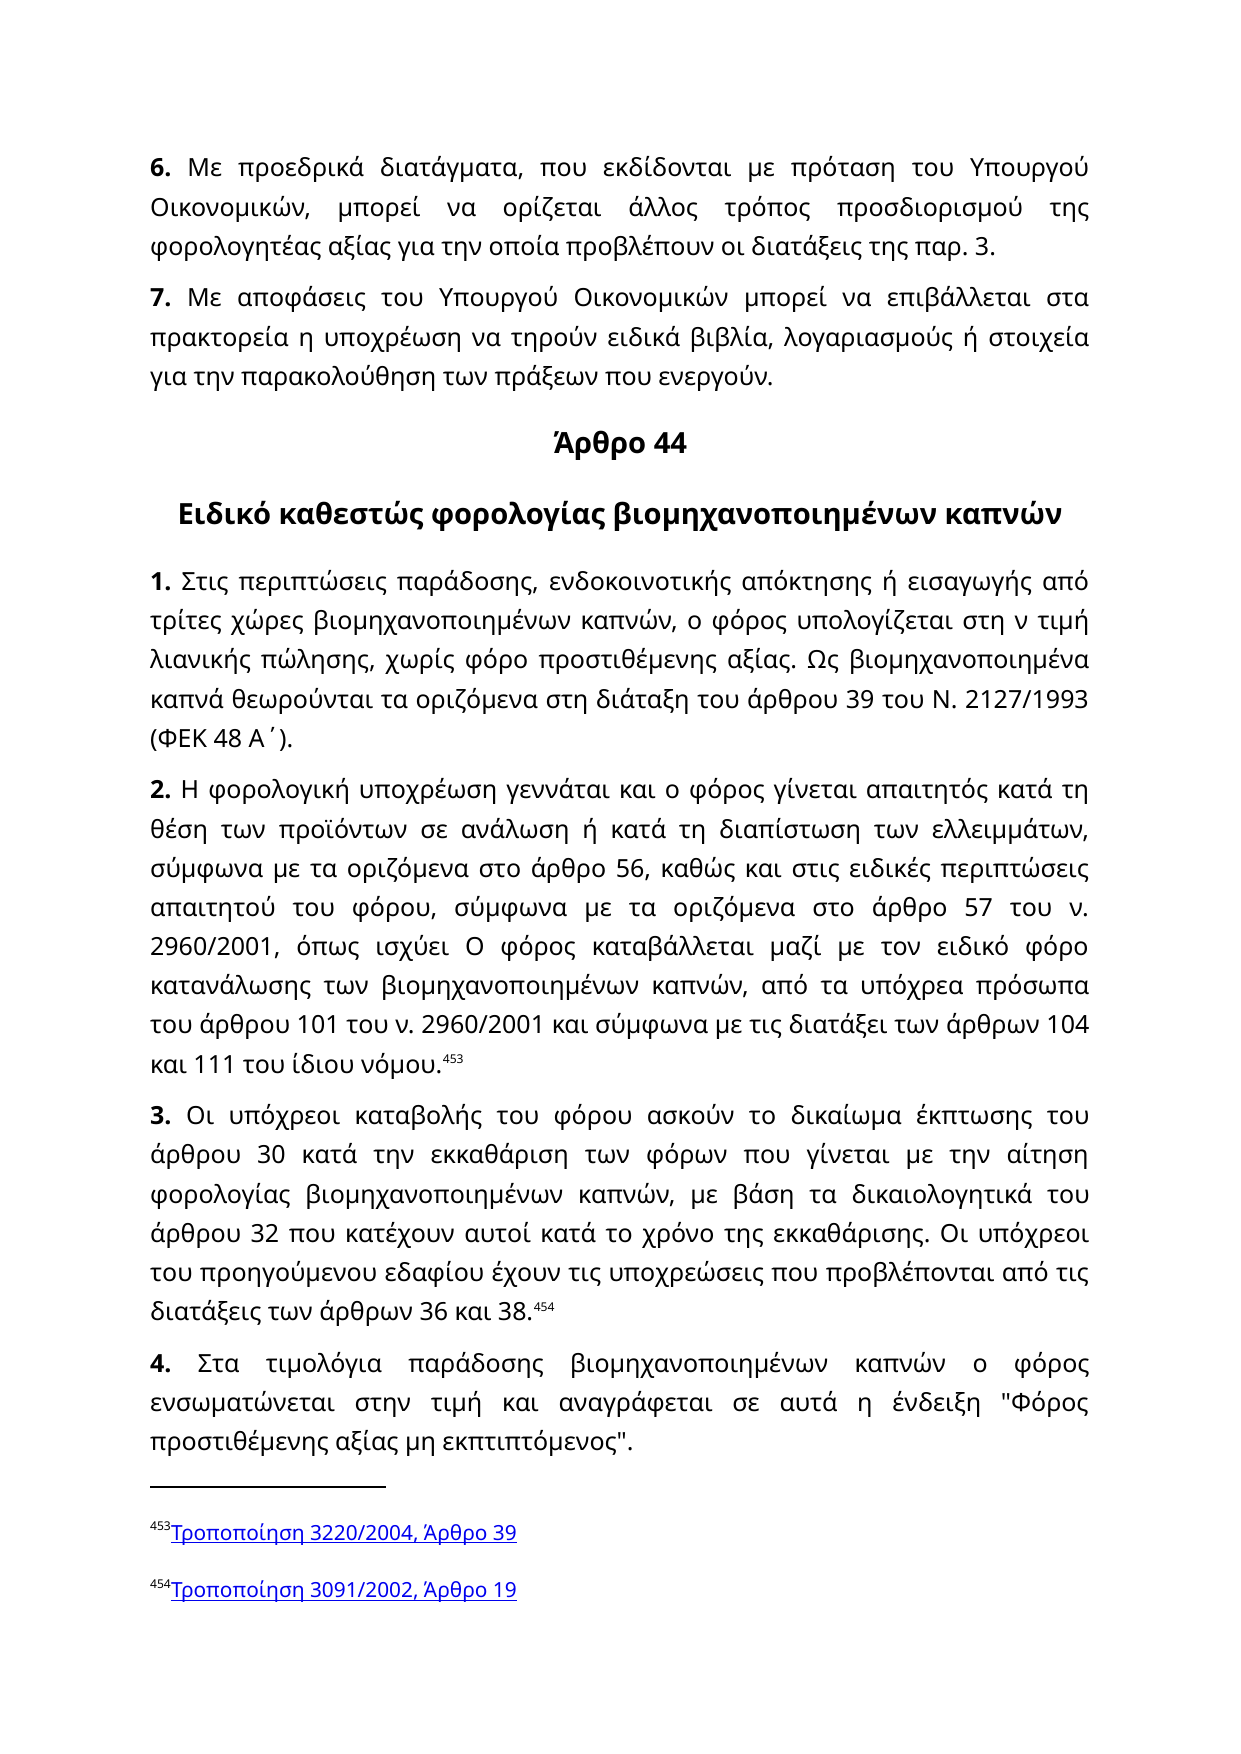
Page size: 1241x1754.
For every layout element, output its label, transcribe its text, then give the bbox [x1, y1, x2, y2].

subtitle Άρθρο 44 [150, 422, 1090, 462]
text 4. Στα τιμολόγια παράδοσης βιομηχανοποιημένων καπνών ο φόρος ενσωματώνεται στην τιμή και αναγράφεται σε αυτά η ένδειξη "Φόρος προστιθέμενης αξίας μη εκπτιπτόμενος". [150, 1345, 1090, 1458]
subtitle Ειδικό καθεστώς φορολογίας βιομηχανοποιημένων καπνών [150, 493, 1090, 533]
text 2. Η φορολογική υποχρέωση γεννάται και ο φόρος γίνεται απαιτητός κατά τη θέση των προϊόντων σε ανάλωση ή κατά τη διαπίστωση των ελλειμμάτων, σύμφωνα με τα οριζόμενα στο άρθρο 56, καθώς και στις ειδικές περιπτώσεις απαιτητού του φόρου, σύμφωνα με τα οριζόμενα στο άρθρο 57 του ν. 2960/2001, όπως ισχύει Ο φόρος καταβάλλεται μαζί με τον ειδικό φόρο κατανάλωσης των βιομηχανοποιημένων καπνών, από τα υπόχρεα πρόσωπα του άρθρου 101 του ν. 2960/2001 και σύμφωνα με τις διατάξει των άρθρων 104 και 111 του ίδιου νόμου. [150, 772, 1090, 1080]
text 3. Οι υπόχρεοι καταβολής του φόρου ασκούν το δικαίωμα έκπτωσης του άρθρου 30 κατά την εκκαθάριση των φόρων που γίνεται με την αίτηση φορολογίας βιομηχανοποιημένων καπνών, με βάση τα δικαιολογητικά του άρθρου 32 που κατέχουν αυτοί κατά το χρόνο της εκκαθάρισης. Οι υπόχρεοι του προηγούμενου εδαφίου έχουν τις υποχρεώσεις που προβλέπονται από τις διατάξεις των άρθρων 36 και 38. [150, 1098, 1090, 1328]
text Τροποποίηση 3220/2004, Άρθρο 39 [150, 1518, 1090, 1546]
text Τροποποίηση 3091/2002, Άρθρο 19 [150, 1576, 1090, 1604]
text 1. Στις περιπτώσεις παράδοσης, ενδοκοινοτικής απόκτησης ή εισαγωγής από τρίτες χώρες βιομηχανοποιημένων καπνών, ο φόρος υπολογίζεται στη ν τιμή λιανικής πώλησης, χωρίς φόρο προστιθέμενης αξίας. Ως βιομηχανοποιημένα καπνά θεωρούνται τα οριζόμενα στη διάταξη του άρθρου 39 του Ν. 2127/1993 (ΦΕΚ 48 Α΄). [150, 564, 1090, 754]
text 7. Με αποφάσεις του Υπουργού Οικονομικών μπορεί να επιβάλλεται στα πρακτορεία η υποχρέωση να τηρούν ειδικά βιβλία, λογαριασμούς ή στοιχεία για την παρακολούθηση των πράξεων που ενεργούν. [150, 280, 1090, 392]
text 6. Με προεδρικά διατάγματα, που εκδίδονται με πρόταση του Υπουργού Οικονομικών, μπορεί να ορίζεται άλλος τρόπος προσδιορισμού της φορολογητέας αξίας για την οποία προβλέπουν οι διατάξεις της παρ. 3. [150, 150, 1090, 262]
